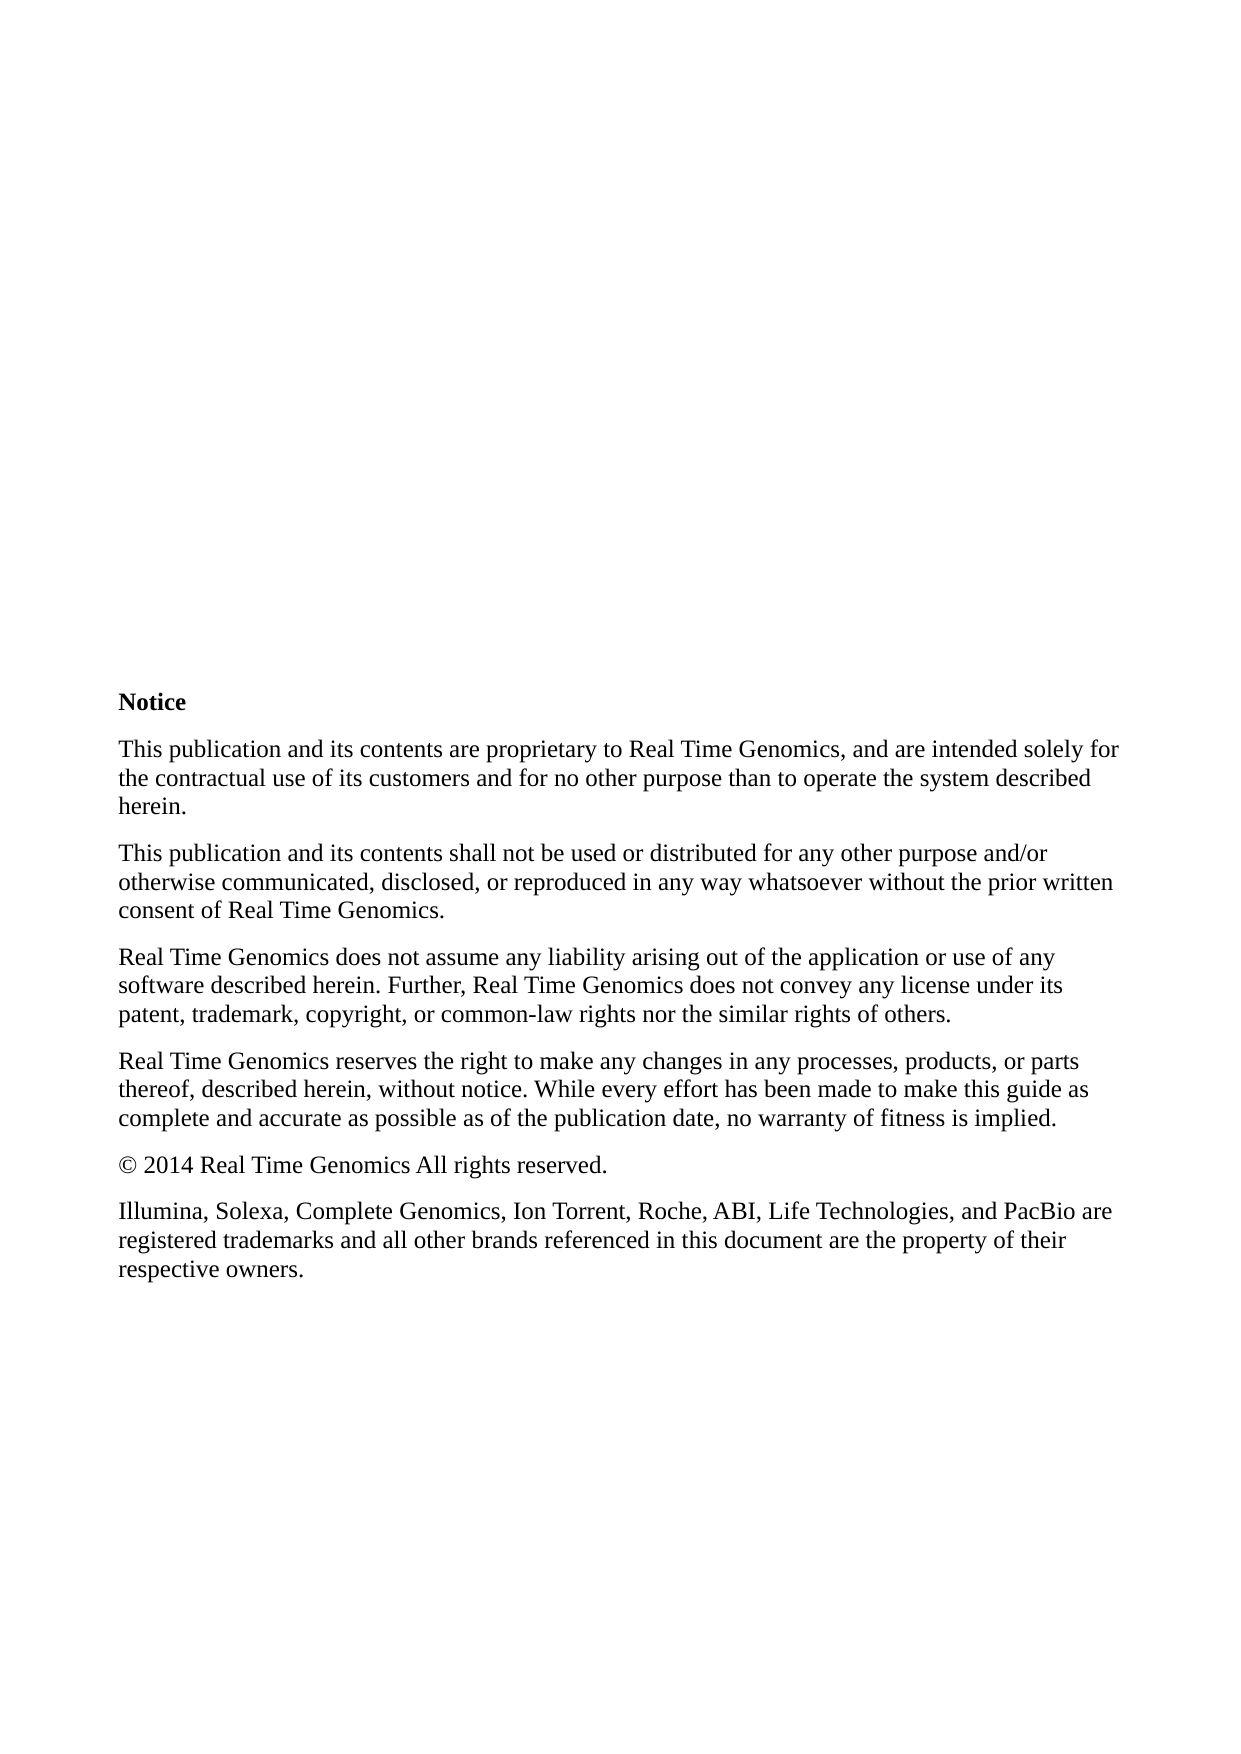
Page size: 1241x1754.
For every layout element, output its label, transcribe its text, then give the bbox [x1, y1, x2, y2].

text Real Time Genomics reserves the right to make any changes in any processes, products, or parts thereof, described herein, without notice. While every effort has been made to make this guide as complete and accurate as possible as of the publication date, no warranty of fitness is implied. [118, 1046, 1122, 1132]
text © 2014 Real Time Genomics All rights reserved. [118, 1150, 1122, 1178]
text Notice [118, 687, 1122, 716]
text Real Time Genomics does not assume any liability arising out of the application or use of any software described herein. Further, Real Time Genomics does not convey any license under its patent, trademark, copyright, or common-law rights nor the similar rights of others. [118, 942, 1122, 1028]
text Illumina, Solexa, Complete Genomics, Ion Torrent, Roche, ABI, Life Technologies, and PacBio are registered trademarks and all other brands referenced in this document are the property of their respective owners. [118, 1196, 1122, 1282]
text This publication and its contents shall not be used or distributed for any other purpose and/or otherwise communicated, disclosed, or reproduced in any way whatsoever without the prior written consent of Real Time Genomics. [118, 838, 1122, 924]
text This publication and its contents are proprietary to Real Time Genomics, and are intended solely for the contractual use of its customers and for no other purpose than to operate the system described herein. [118, 734, 1122, 820]
